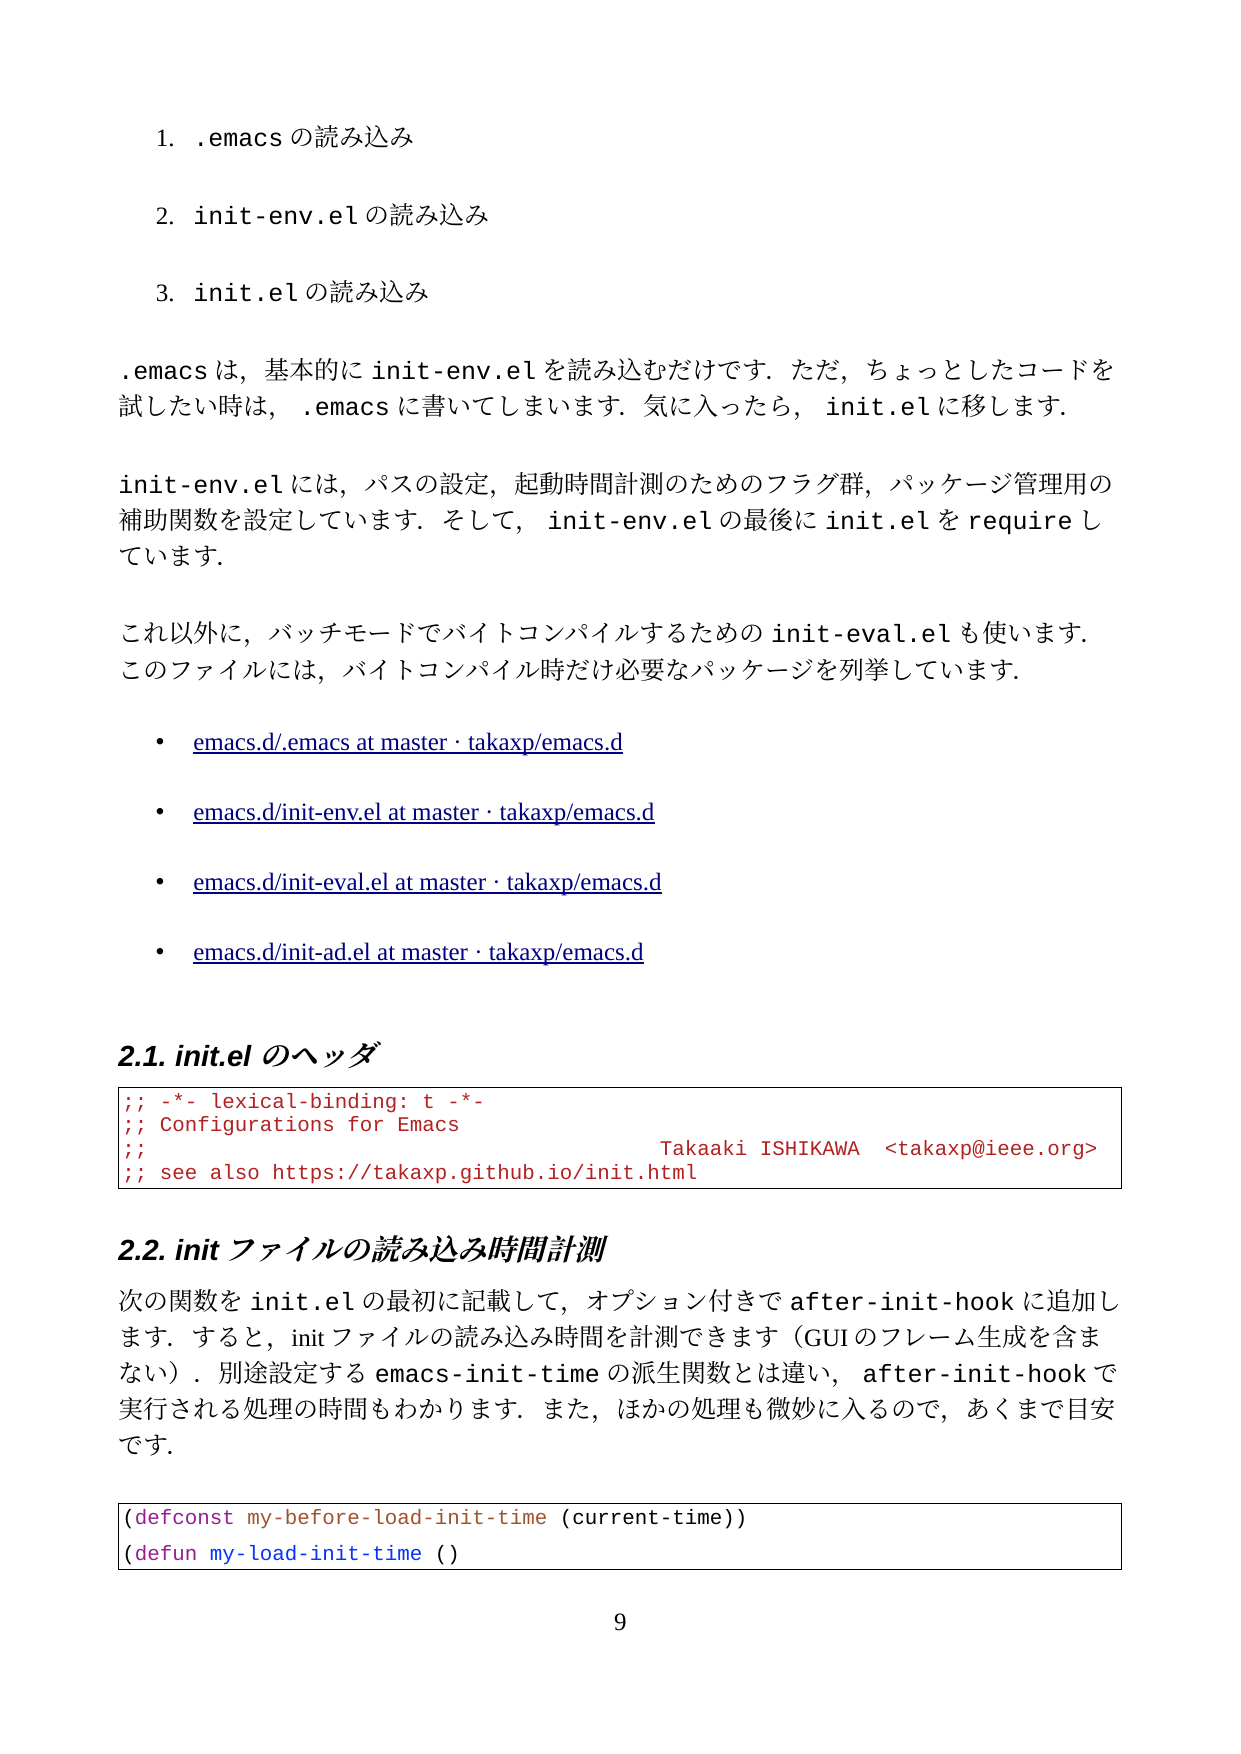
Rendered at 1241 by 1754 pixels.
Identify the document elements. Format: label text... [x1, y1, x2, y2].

text 次の関数を init.el の最初に記載して，オプション付きで after-init-hook に追加します．すると，initファイルの読み込み時間を計測できます（GUIのフレーム生成を含まない）．別途設定する emacs-init-time の派生関数とは違い， after-init-hook で実行される処理の時間もわかります．また，ほかの処理も微妙に入るので，あくまで目安です． [118, 1281, 1122, 1490]
text init-env.el には，パスの設定，起動時間計測のためのフラグ群，パッケージ管理用の補助関数を設定しています．そして， init-env.el の最後に init.el を require しています． [118, 464, 1122, 602]
text ;; -*- lexical-binding: t -*- [119, 1088, 1121, 1111]
subtitle init.el のヘッダ [118, 1032, 1122, 1074]
text .emacs は，基本的に init-env.el を読み込むだけです．ただ，ちょっとしたコードを試したい時は， .emacs に書いてしまいます．気に入ったら， init.el に移します． [118, 351, 1122, 452]
text これ以外に，バッチモードでバイトコンパイルするための init-eval.el も使います．このファイルには，バイトコンパイル時だけ必要なパッケージを列挙しています． [118, 614, 1122, 715]
list init.el の読み込み [156, 273, 1122, 338]
text (defconst my-before-load-init-time (current-time)) [119, 1504, 1121, 1530]
list emacs.d/init-ad.el at master · takaxp/emacs.d [156, 937, 1122, 995]
text (defun my-load-init-time () [119, 1539, 1121, 1569]
list emacs.d/init-env.el at master · takaxp/emacs.d [156, 797, 1122, 855]
list emacs.d/init-eval.el at master · takaxp/emacs.d [156, 867, 1122, 925]
list init-env.el の読み込み [156, 196, 1122, 261]
text ;; see also https://takaxp.github.io/init.html [119, 1158, 1121, 1188]
subtitle initファイルの読み込み時間計測 [118, 1227, 1122, 1269]
list emacs.d/.emacs at master · takaxp/emacs.d [156, 727, 1122, 785]
list .emacs の読み込み [156, 118, 1122, 183]
text ;; Configurations for Emacs [119, 1111, 1121, 1134]
text ;; Takaaki ISHIKAWA <takaxp@ieee.org> [119, 1134, 1121, 1158]
